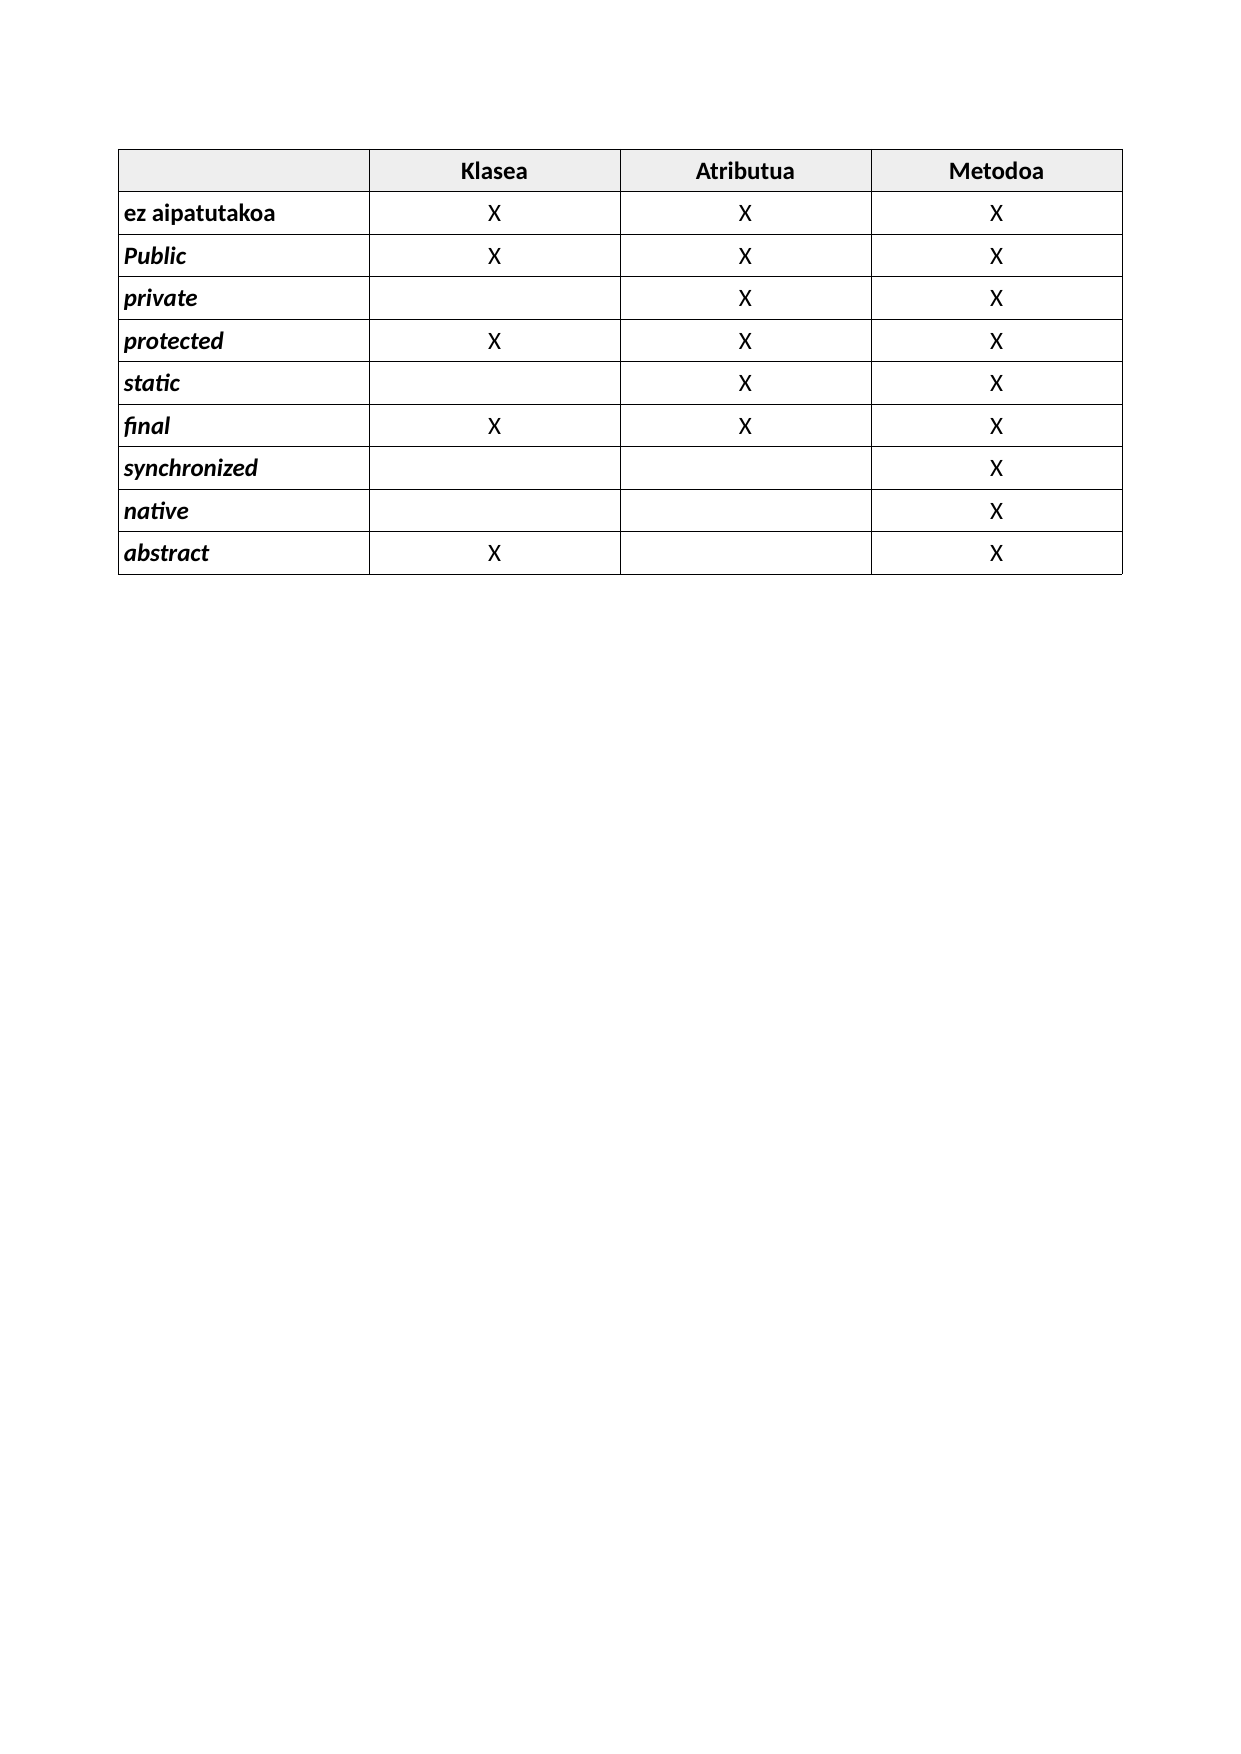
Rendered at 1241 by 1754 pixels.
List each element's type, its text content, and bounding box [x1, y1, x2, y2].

table_cell X [872, 277, 1122, 319]
table_cell ez aipatutakoa [119, 192, 369, 234]
table_cell static [119, 362, 369, 404]
table_header Klasea [370, 150, 620, 191]
table_cell X [872, 320, 1122, 361]
table_cell X [370, 405, 620, 446]
table_cell X [872, 235, 1122, 276]
table_cell X [370, 235, 620, 276]
table_header Atributua [621, 150, 871, 191]
table_cell [621, 490, 871, 531]
table_cell X [621, 405, 871, 446]
table_cell final [119, 405, 369, 446]
table_cell protected [119, 320, 369, 361]
table_cell X [621, 320, 871, 361]
table_cell synchronized [119, 447, 369, 489]
table_cell [621, 532, 871, 574]
table_cell X [872, 532, 1122, 574]
table_cell X [370, 532, 620, 574]
table_cell X [872, 490, 1122, 531]
table_cell X [872, 447, 1122, 489]
table_cell X [621, 362, 871, 404]
table_cell abstract [119, 532, 369, 574]
table_cell X [872, 405, 1122, 446]
table_cell native [119, 490, 369, 531]
table_cell X [621, 192, 871, 234]
table_cell X [370, 320, 620, 361]
table_header Metodoa [872, 150, 1122, 191]
table_cell private [119, 277, 369, 319]
table_cell X [872, 192, 1122, 234]
table_cell [370, 447, 620, 489]
table_cell X [621, 277, 871, 319]
table_cell X [872, 362, 1122, 404]
table_cell [370, 362, 620, 404]
table_header [119, 150, 369, 191]
table_cell [621, 447, 871, 489]
table_cell Public [119, 235, 369, 276]
table_cell [370, 490, 620, 531]
table_cell [370, 277, 620, 319]
table_cell X [621, 235, 871, 276]
table_cell X [370, 192, 620, 234]
